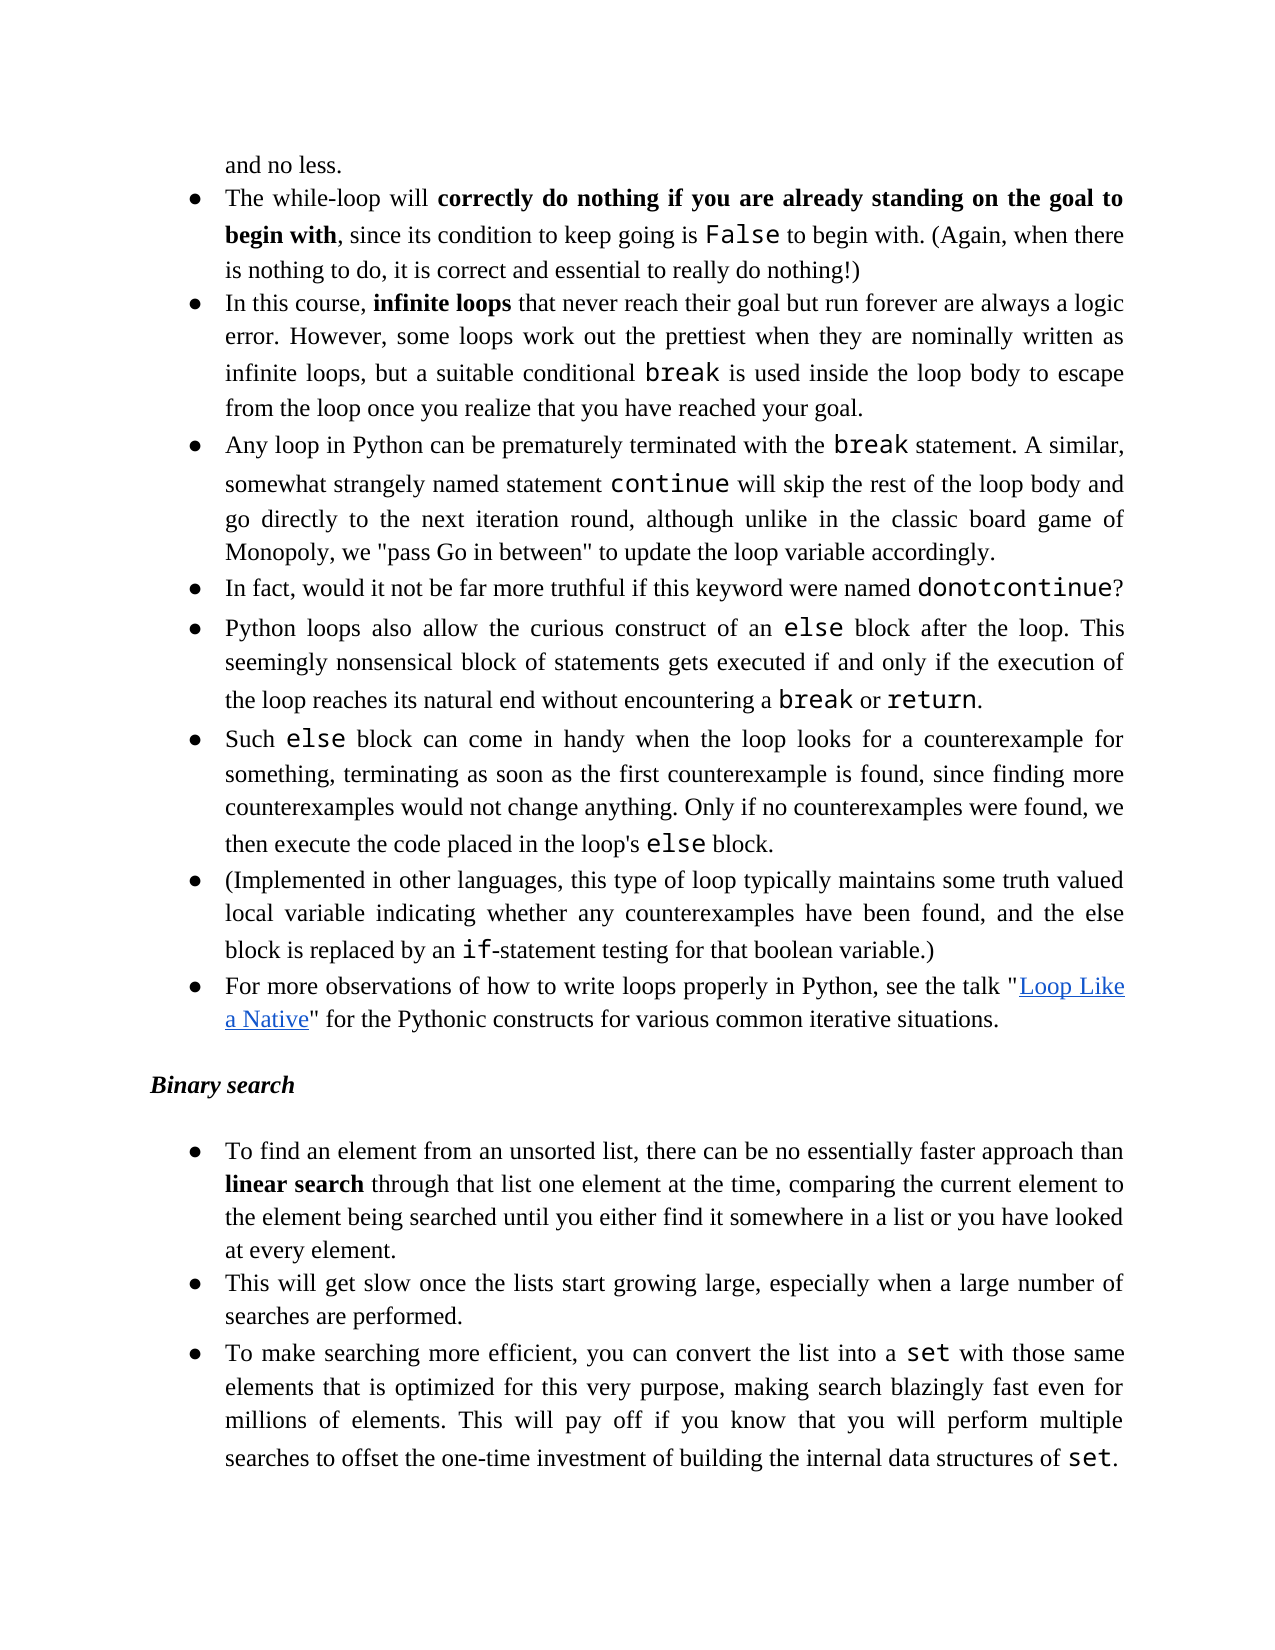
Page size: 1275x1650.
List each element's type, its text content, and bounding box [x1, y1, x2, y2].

list In fact, would it not be far more truthful if this keyword were named donotcontinue? [187, 570, 1125, 604]
list To find an element from an unsorted list, there can be no essentially faster approach than linear search through that list one element at the time, comparing the current element to the element being searched until you either find it somewhere in a list or you have looked at every element. [187, 1136, 1125, 1264]
list For more observations of how to write loops properly in Python, see the talk "Loop Like a Native" for the Pythonic constructs for various common iterative situations. [187, 971, 1125, 1033]
text Binary search [150, 1070, 1125, 1099]
list Any loop in Python can be prematurely terminated with the break statement. A similar, somewhat strangely named statement continue will skip the rest of the loop body and go directly to the next iteration round, although unlike in the classic board game of Monopoly, we "pass Go in between" to update the loop variable accordingly. [187, 426, 1125, 566]
list (Implemented in other languages, this type of loop typically maintains some truth valued local variable indicating whether any counterexamples have been found, and the else block is replaced by an if-statement testing for that boolean variable.) [187, 865, 1125, 966]
list In this course, infinite loops that never reach their goal but run forever are always a logic error. However, some loops work out the prettiest when they are nominally written as infinite loops, but a suitable conditional break is used inside the loop body to escape from the loop once you realize that you have reached your goal. [187, 288, 1125, 422]
list To make searching more efficient, you can convert the list into a set with those same elements that is optimized for this very purpose, making search blazingly fast even for millions of elements. This will pay off if you know that you will perform multiple searches to offset the one-time investment of building the internal data structures of set. [187, 1334, 1125, 1473]
list This will get slow once the lists start growing large, especially when a large number of searches are performed. [187, 1268, 1125, 1330]
list and no less. [187, 150, 1125, 179]
list Python loops also allow the curious construct of an else block after the loop. This seemingly nonsensical block of statements gets executed if and only if the execution of the loop reaches its natural end without encountering a break or return. [187, 609, 1125, 715]
list The while-loop will correctly do nothing if you are already standing on the goal to begin with, since its condition to keep going is False to begin with. (Again, when there is nothing to do, it is correct and essential to really do nothing!) [187, 183, 1125, 284]
list Such else block can come in handy when the loop looks for a counterexample for something, terminating as soon as the first counterexample is found, since finding more counterexamples would not change anything. Only if no counterexamples were found, we then execute the code placed in the loop's else block. [187, 721, 1125, 860]
